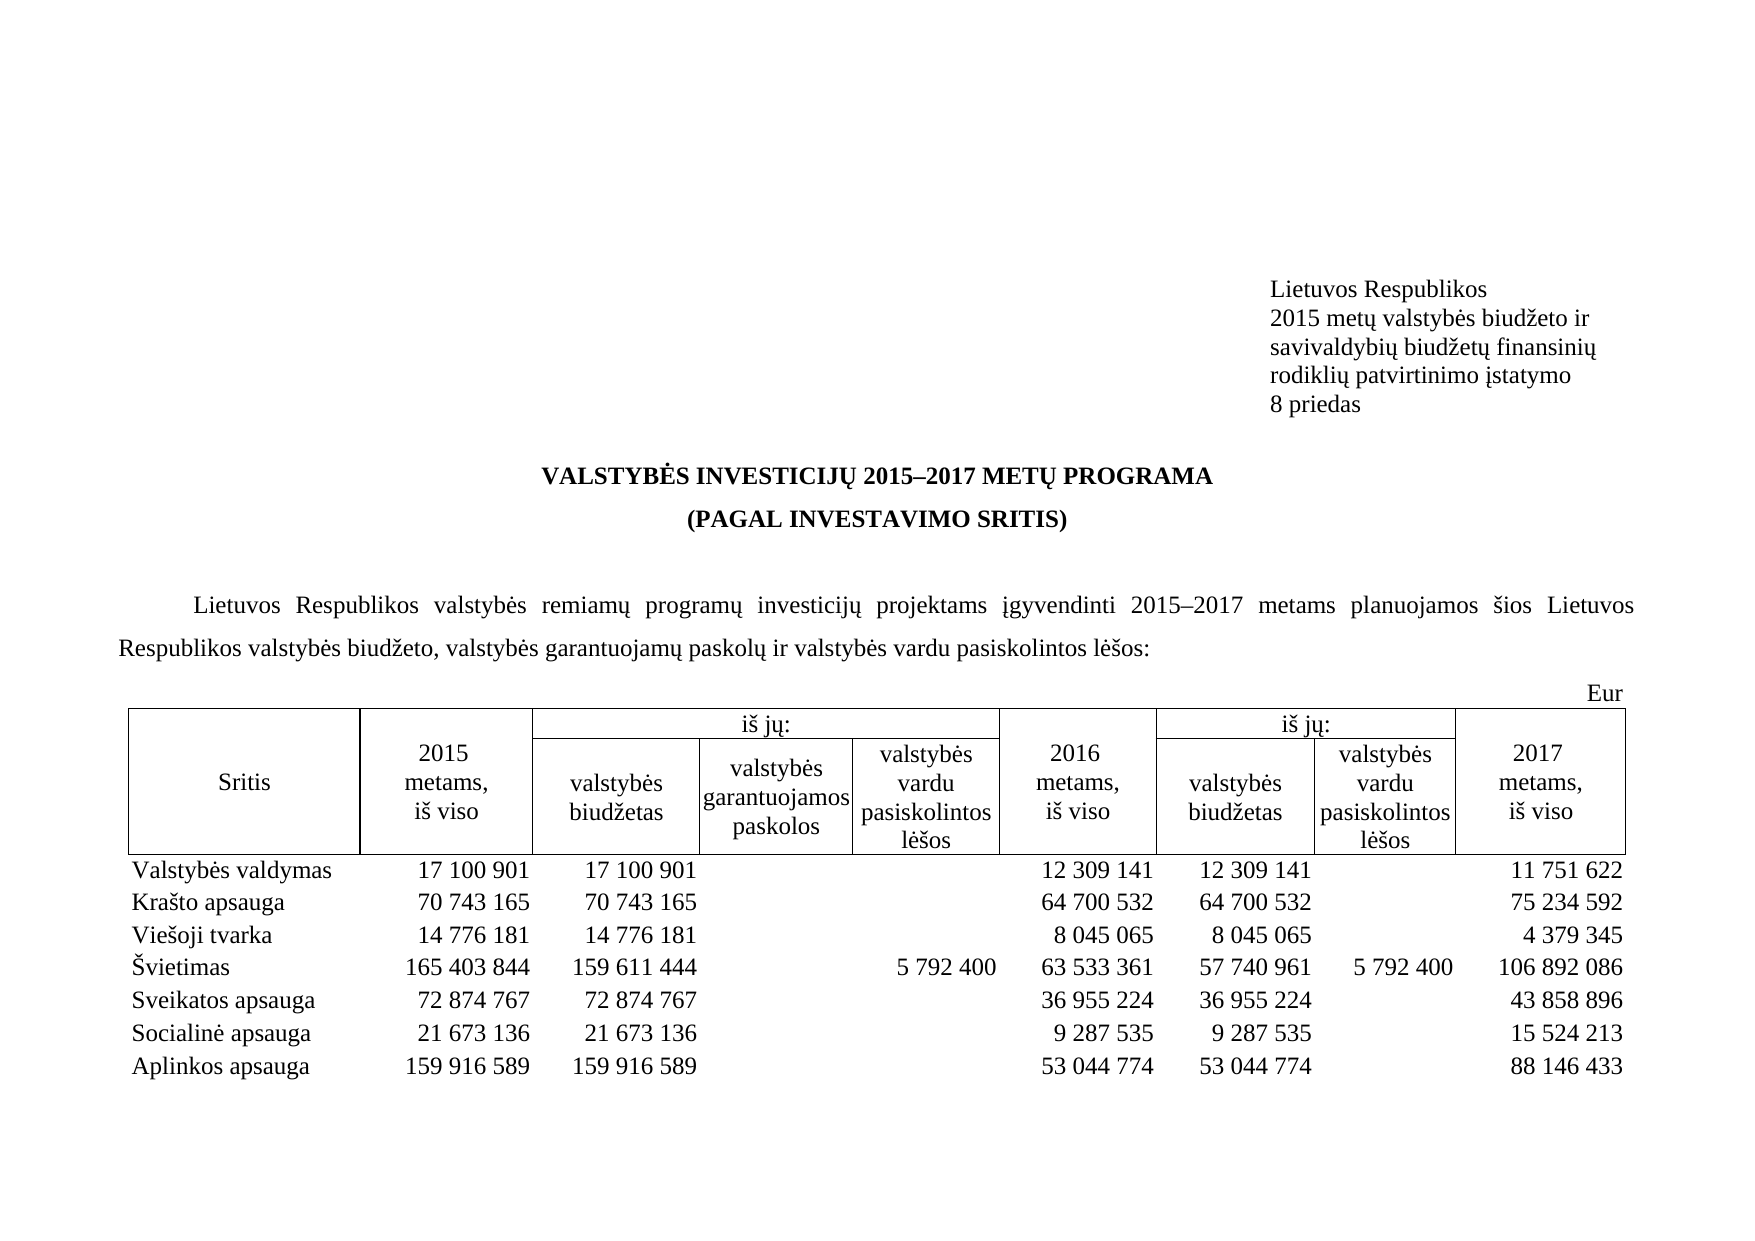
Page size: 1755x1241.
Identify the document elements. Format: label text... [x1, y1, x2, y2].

table_cell [700, 887, 853, 920]
table_cell 159 611 444 [533, 953, 699, 985]
table_cell 57 740 961 [1156, 953, 1314, 985]
table_header Eur [1456, 677, 1626, 708]
table_cell Valstybės valdymas [129, 855, 360, 887]
table_cell [700, 1018, 853, 1051]
table_cell [853, 920, 999, 952]
text savivaldybių biudžetų finansinių [118, 332, 1636, 360]
text Lietuvos Respublikos valstybės remiamų programų investicijų projektams įgyvendinti 2015–2017 metams planuojamos šios Lietuvos Respublikos valstybės biudžeto, valstybės garantuojamų paskolų ir valstybės vardu pasiskolintos lėšos: [118, 590, 1636, 662]
table_cell [853, 855, 999, 887]
table_cell 2015 metams, iš viso [361, 709, 532, 854]
table_header [129, 677, 360, 708]
table_cell 88 146 433 [1456, 1051, 1626, 1084]
table_cell 9 287 535 [999, 1018, 1156, 1051]
table_cell 106 892 086 [1456, 953, 1626, 985]
table_cell 75 234 592 [1456, 887, 1626, 920]
table_cell [700, 920, 853, 952]
table_cell [700, 985, 853, 1018]
text Lietuvos Respublikos [118, 274, 1636, 303]
table_cell valstybės garantuojamos paskolos [700, 739, 852, 854]
table_header [533, 677, 999, 708]
table_cell [853, 1018, 999, 1051]
table_cell 8 045 065 [999, 920, 1156, 952]
table_cell 165 403 844 [360, 953, 533, 985]
table_cell [1314, 1018, 1456, 1051]
table_cell 159 916 589 [533, 1051, 699, 1084]
table_cell [1314, 920, 1456, 952]
table_cell [700, 1051, 853, 1084]
table_cell [1314, 985, 1456, 1018]
table_header [999, 677, 1156, 708]
table_cell 4 379 345 [1456, 920, 1626, 952]
table_header [1156, 677, 1456, 708]
table_cell valstybės vardu pasiskolintos lėšos [853, 739, 999, 854]
table_cell 14 776 181 [533, 920, 699, 952]
table_cell [853, 1051, 999, 1084]
table_header [360, 677, 533, 708]
table_cell 64 700 532 [999, 887, 1156, 920]
table_cell [1314, 1051, 1456, 1084]
table_cell 21 673 136 [533, 1018, 699, 1051]
table_cell [700, 855, 853, 887]
table_cell [1314, 855, 1456, 887]
table_cell 9 287 535 [1156, 1018, 1314, 1051]
text 2015 metų valstybės biudžeto ir [118, 303, 1636, 332]
table_cell Socialinė apsauga [129, 1018, 360, 1051]
table_cell 72 874 767 [360, 985, 533, 1018]
table_cell Aplinkos apsauga [129, 1051, 360, 1084]
table_cell Sveikatos apsauga [129, 985, 360, 1018]
table_cell [853, 887, 999, 920]
table_cell 15 524 213 [1456, 1018, 1626, 1051]
table_cell [700, 953, 853, 985]
table_cell [853, 985, 999, 1018]
table_cell Sritis [129, 709, 359, 854]
table_cell 36 955 224 [1156, 985, 1314, 1018]
table_cell 159 916 589 [360, 1051, 533, 1084]
text rodiklių patvirtinimo įstatymo [118, 360, 1636, 389]
table_cell 5 792 400 [1314, 953, 1456, 985]
table_cell 53 044 774 [999, 1051, 1156, 1084]
table_cell 14 776 181 [360, 920, 533, 952]
table_cell 2017 metams, iš viso [1456, 709, 1625, 854]
table_cell 64 700 532 [1156, 887, 1314, 920]
table_cell Švietimas [129, 953, 360, 985]
table_cell 36 955 224 [999, 985, 1156, 1018]
text 8 priedas [118, 389, 1636, 418]
table_cell valstybės vardu pasiskolintos lėšos [1315, 739, 1455, 854]
table_cell 43 858 896 [1456, 985, 1626, 1018]
table_cell valstybės biudžetas [1157, 739, 1314, 854]
table_cell 12 309 141 [999, 855, 1156, 887]
table_cell [1314, 887, 1456, 920]
table_cell 12 309 141 [1156, 855, 1314, 887]
table_cell 70 743 165 [360, 887, 533, 920]
table_cell 11 751 622 [1456, 855, 1626, 887]
table_cell 5 792 400 [853, 953, 999, 985]
text (pagal investavimo sritis) [118, 504, 1636, 533]
table_cell Krašto apsauga [129, 887, 360, 920]
table_cell 2016 metams, iš viso [1000, 709, 1156, 854]
table_cell 17 100 901 [360, 855, 533, 887]
table_cell 53 044 774 [1156, 1051, 1314, 1084]
table_cell 72 874 767 [533, 985, 699, 1018]
table_cell Viešoji tvarka [129, 920, 360, 952]
table_cell 70 743 165 [533, 887, 699, 920]
table_cell iš jų: [1157, 709, 1455, 738]
table_cell valstybės biudžetas [533, 739, 699, 854]
table_cell 17 100 901 [533, 855, 699, 887]
table_cell iš jų: [533, 709, 999, 738]
table_cell 63 533 361 [999, 953, 1156, 985]
table_cell 21 673 136 [360, 1018, 533, 1051]
text VALSTYBĖS INVESTICIJŲ 2015–2017 METŲ PROGRAMA [118, 461, 1636, 490]
table_cell 8 045 065 [1156, 920, 1314, 952]
